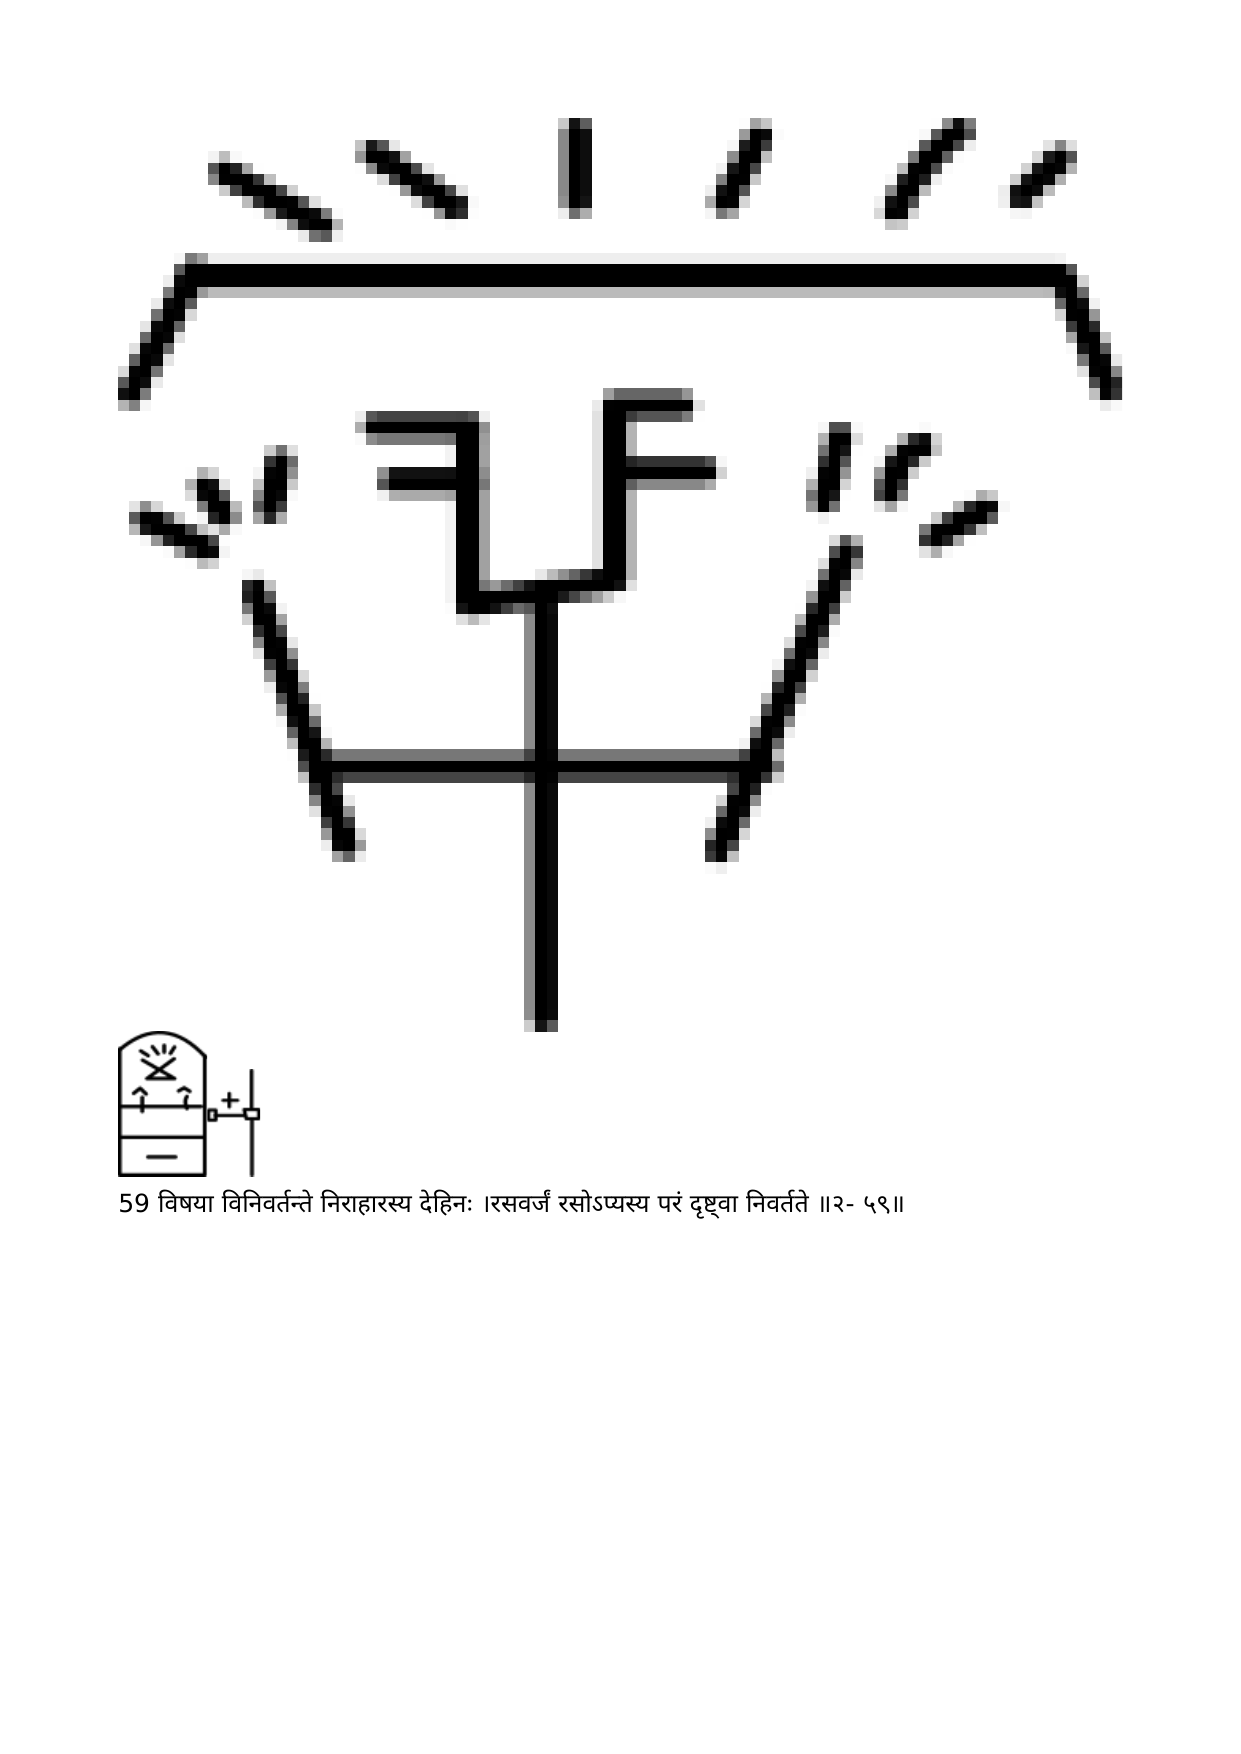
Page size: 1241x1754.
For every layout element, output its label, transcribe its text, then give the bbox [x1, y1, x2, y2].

picture [118, 118, 1123, 1177]
text 59 विषया विनिवर्तन्ते निराहारस्य देहिनः ।रसवर्जं रसोऽप्यस्य परं दृष्ट्वा निवर्तते ॥२- ५९॥ [118, 1189, 1122, 1219]
